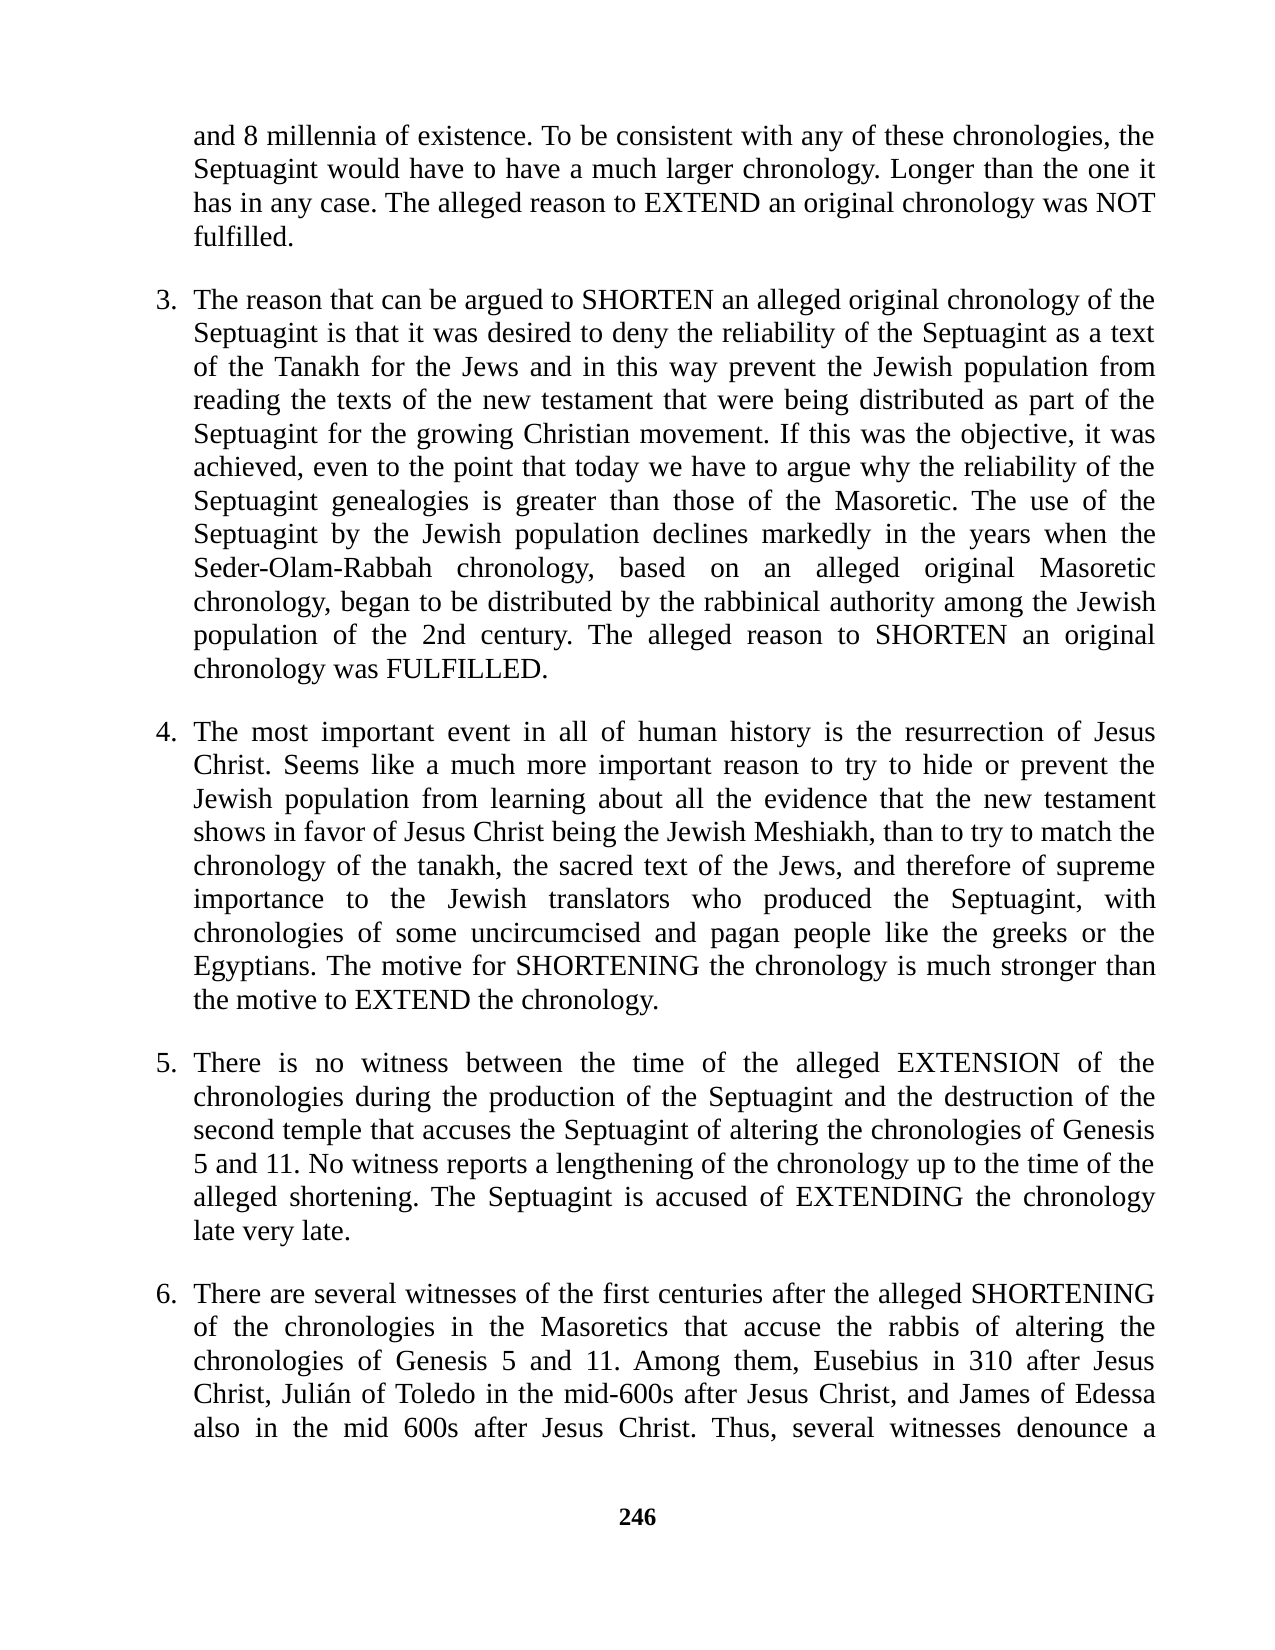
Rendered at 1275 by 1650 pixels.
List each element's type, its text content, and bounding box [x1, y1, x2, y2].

list The reason that can be argued to SHORTEN an alleged original chronology of the Septuagint is that it was desired to deny the reliability of the Septuagint as a text of the Tanakh for the Jews and in this way prevent the Jewish population from reading the texts of the new testament that were being distributed as part of the Septuagint for the growing Christian movement. If this was the objective, it was achieved, even to the point that today we have to argue why the reliability of the Septuagint genealogies is greater than those of the Masoretic. The use of the Septuagint by the Jewish population declines markedly in the years when the Seder-Olam-Rabbah chronology, based on an alleged original Masoretic chronology, began to be distributed by the rabbinical authority among the Jewish population of the 2nd century. The alleged reason to SHORTEN an original chronology was FULFILLED. [156, 282, 1157, 684]
list and 8 millennia of existence. To be consistent with any of these chronologies, the Septuagint would have to have a much larger chronology. Longer than the one it has in any case. The alleged reason to EXTEND an original chronology was NOT fulfilled. [156, 118, 1157, 252]
list There are several witnesses of the first centuries after the alleged SHORTENING of the chronologies in the Masoretics that accuse the rabbis of altering the chronologies of Genesis 5 and 11. Among them, Eusebius in 310 after Jesus Christ, Julián of Toledo in the mid-600s after Jesus Christ, and James of Edessa also in the mid 600s after Jesus Christ. Thus, several witnesses denounce a [156, 1276, 1157, 1443]
list The most important event in all of human history is the resurrection of Jesus Christ. Seems like a much more important reason to try to hide or prevent the Jewish population from learning about all the evidence that the new testament shows in favor of Jesus Christ being the Jewish Meshiakh, than to try to match the chronology of the tanakh, the sacred text of the Jews, and therefore of supreme importance to the Jewish translators who produced the Septuagint, with chronologies of some uncircumcised and pagan people like the greeks or the Egyptians. The motive for SHORTENING the chronology is much stronger than the motive to EXTEND the chronology. [156, 714, 1157, 1016]
list There is no witness between the time of the alleged EXTENSION of the chronologies during the production of the Septuagint and the destruction of the second temple that accuses the Septuagint of altering the chronologies of Genesis 5 and 11. No witness reports a lengthening of the chronology up to the time of the alleged shortening. The Septuagint is accused of EXTENDING the chronology late very late. [156, 1045, 1157, 1246]
